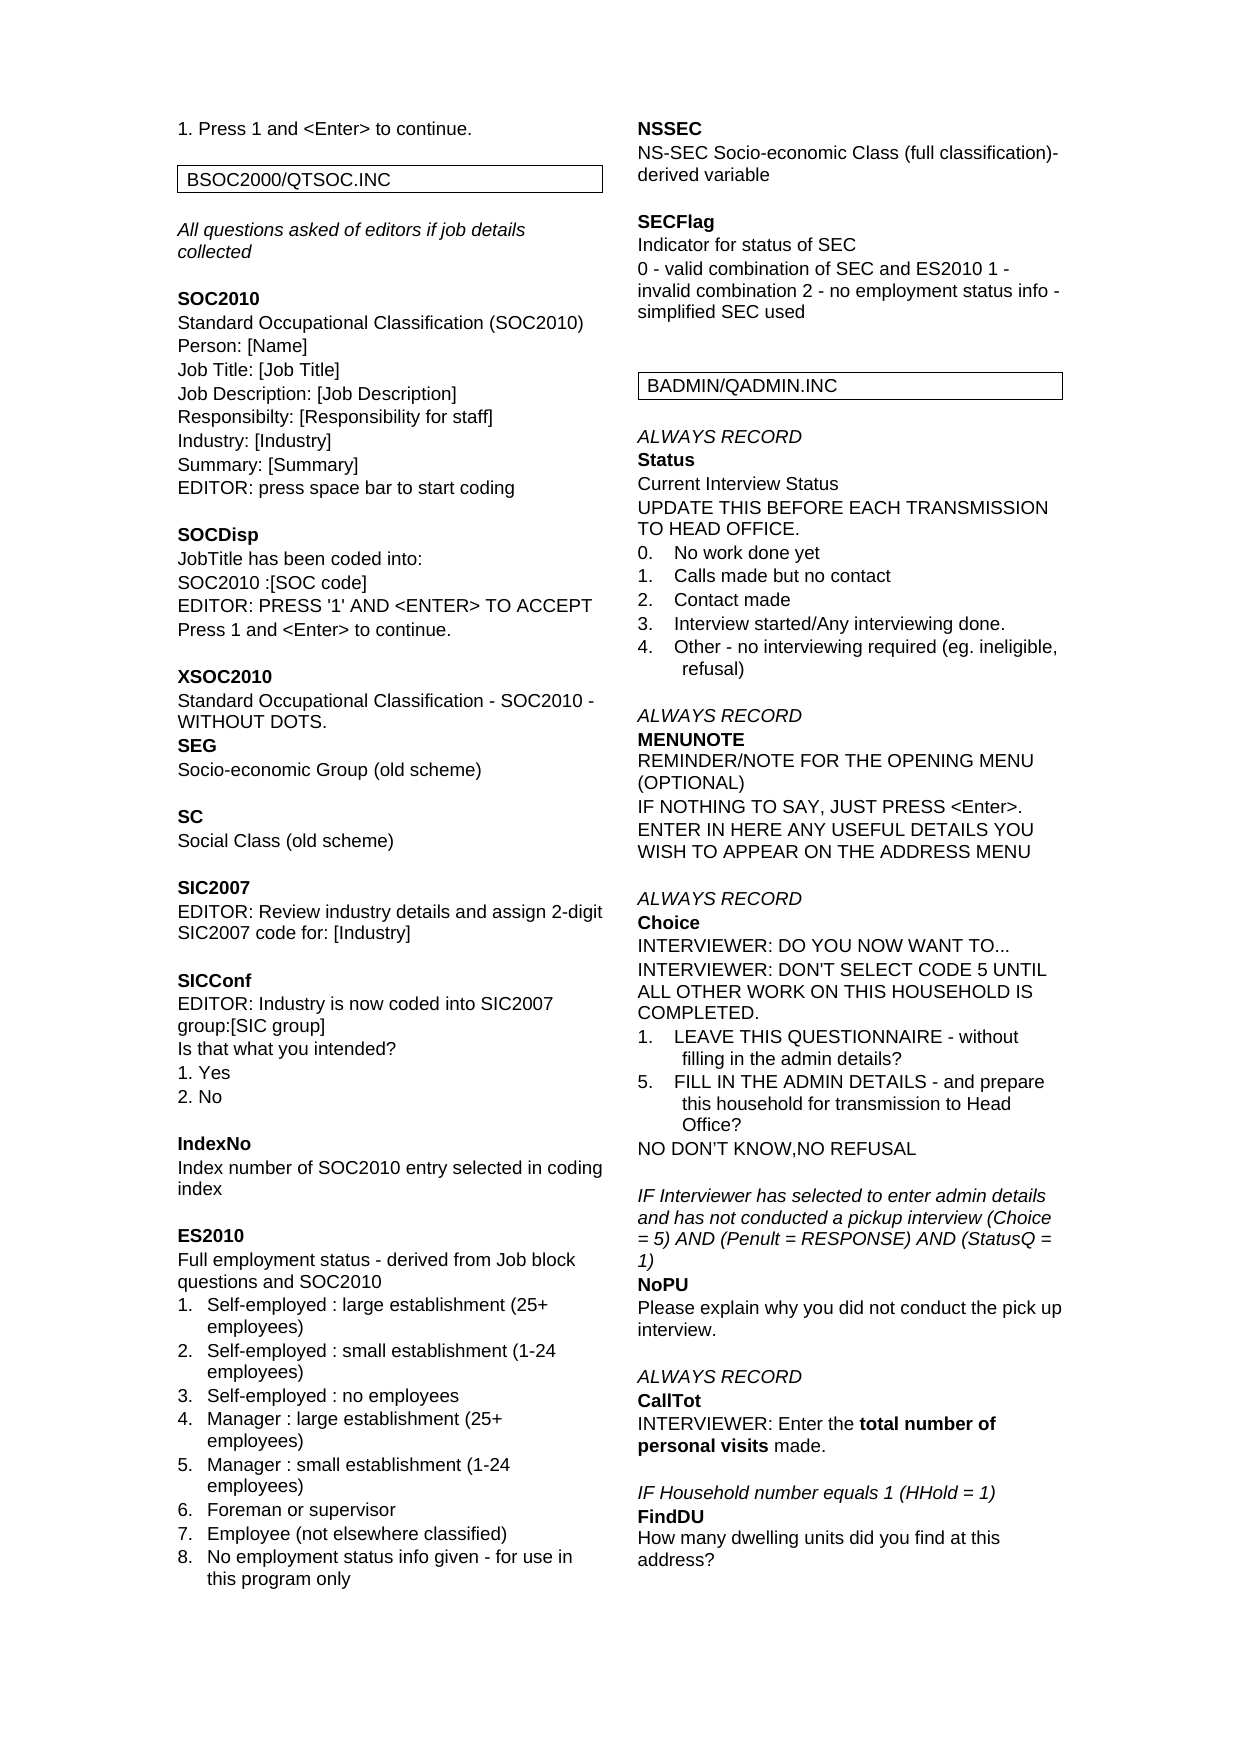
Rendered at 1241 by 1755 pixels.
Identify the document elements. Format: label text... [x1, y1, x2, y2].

text ALWAYS RECORD [637, 426, 1063, 447]
text Job Description: [Job Description] [177, 382, 603, 404]
text SOC2010 :[SOC code] [177, 572, 603, 593]
text UPDATE THIS BEFORE EACH TRANSMISSION TO HEAD OFFICE. [637, 496, 1063, 539]
text Choice [637, 912, 1063, 933]
list No employment status info given - for use in this program only [177, 1546, 603, 1589]
text 4. Other - no interviewing required (eg. ineligible, refusal) [637, 636, 1063, 679]
text Indicator for status of SEC [637, 234, 1063, 256]
list Self-employed : small establishment (1-24 employees) [177, 1339, 603, 1382]
text All questions asked of editors if job details collected [177, 219, 603, 262]
text REMINDER/NOTE FOR THE OPENING MENU (OPTIONAL) [637, 750, 1063, 793]
text SC [177, 806, 603, 827]
text Social Class (old scheme) [177, 829, 603, 851]
text SOCDisp [177, 524, 603, 546]
text 0 - valid combination of SEC and ES2010 1 - invalid combination 2 - no employment status info - simplified SEC used [637, 258, 1063, 323]
text Is that what you intended? [177, 1038, 603, 1060]
text EDITOR: PRESS '1' AND <ENTER> TO ACCEPT [177, 595, 603, 617]
text 3. Interview started/Any interviewing done. [637, 613, 1063, 634]
text IF Household number equals 1 (HHold = 1) [637, 1482, 1063, 1503]
list Self-employed : no employees [177, 1384, 603, 1406]
text BADMIN/QADMIN.INC [639, 373, 1062, 399]
text 2. Contact made [637, 589, 1063, 611]
text Job Title: [Job Title] [177, 359, 603, 380]
list Manager : large establishment (25+ employees) [177, 1408, 603, 1451]
text ES2010 [177, 1225, 603, 1247]
text Summary: [Summary] [177, 453, 603, 475]
text 1. Yes [177, 1062, 603, 1083]
list Employee (not elsewhere classified) [177, 1522, 603, 1544]
text ALWAYS RECORD [637, 1366, 1063, 1387]
text 5. FILL IN THE ADMIN DETAILS - and prepare this household for transmission to Head Office? [637, 1071, 1063, 1136]
text FindDU [637, 1506, 1063, 1527]
text BSOC2000/QTSOC.INC [178, 166, 602, 192]
text Please explain why you did not conduct the pick up interview. [637, 1297, 1063, 1340]
text SECFlag [637, 211, 1063, 232]
text EDITOR: press space bar to start coding [177, 477, 603, 498]
text 1. LEAVE THIS QUESTIONNAIRE - without filling in the admin details? [637, 1026, 1063, 1069]
text CallTot [637, 1389, 1063, 1411]
text ENTER IN HERE ANY USEFUL DETAILS YOU WISH TO APPEAR ON THE ADDRESS MENU [637, 819, 1063, 862]
text Press 1 and <Enter> to continue. [177, 619, 603, 640]
text How many dwelling units did you find at this address? [637, 1527, 1063, 1570]
text Person: [Name] [177, 335, 603, 357]
text EDITOR: Review industry details and assign 2-digit SIC2007 code for: [Industry] [177, 901, 603, 944]
text INTERVIEWER: DON'T SELECT CODE 5 UNTIL ALL OTHER WORK ON THIS HOUSEHOLD IS COMPLETED. [637, 959, 1063, 1024]
text NO DON’T KNOW,NO REFUSAL [637, 1138, 1063, 1159]
text Responsibilty: [Responsibility for staff] [177, 406, 603, 428]
text 0. No work done yet [637, 542, 1063, 563]
text Socio-economic Group (old scheme) [177, 759, 603, 780]
list Foreman or supervisor [177, 1499, 603, 1520]
text ALWAYS RECORD [637, 888, 1063, 909]
text SOC2010 [177, 288, 603, 309]
text JobTitle has been coded into: [177, 548, 603, 569]
text NS-SEC Socio-economic Class (full classification)- derived variable [637, 142, 1063, 185]
text 1. Press 1 and <Enter> to continue. [177, 118, 603, 140]
text Status [637, 449, 1063, 471]
text Standard Occupational Classification (SOC2010) [177, 311, 603, 333]
text Industry: [Industry] [177, 430, 603, 451]
list Self-employed : large establishment (25+ employees) [177, 1294, 603, 1337]
text Full employment status - derived from Job block questions and SOC2010 [177, 1249, 603, 1292]
text 2. No [177, 1086, 603, 1107]
text SICConf [177, 969, 603, 991]
text ALWAYS RECORD [637, 705, 1063, 727]
text MENUNOTE [637, 729, 1063, 750]
text XSOC2010 [177, 666, 603, 688]
text Standard Occupational Classification - SOC2010 - WITHOUT DOTS. [177, 690, 603, 733]
text NSSEC [637, 118, 1063, 140]
text IF NOTHING TO SAY, JUST PRESS <Enter>. [637, 796, 1063, 817]
text Current Interview Status [637, 473, 1063, 494]
text IF Interviewer has selected to enter admin details and has not conducted a pickup interview (Choice = 5) AND (Penult = RESPONSE) AND (StatusQ = 1) [637, 1185, 1063, 1271]
text NoPU [637, 1273, 1063, 1295]
text EDITOR: Industry is now coded into SIC2007 group:[SIC group] [177, 993, 603, 1036]
text SEG [177, 735, 603, 757]
text 1. Calls made but no contact [637, 565, 1063, 587]
text SIC2007 [177, 877, 603, 898]
list Manager : small establishment (1-24 employees) [177, 1453, 603, 1497]
text INTERVIEWER: Enter the total number of personal visits made. [637, 1413, 1063, 1456]
text IndexNo [177, 1133, 603, 1154]
text INTERVIEWER: DO YOU NOW WANT TO... [637, 935, 1063, 957]
text Index number of SOC2010 entry selected in coding index [177, 1156, 603, 1199]
